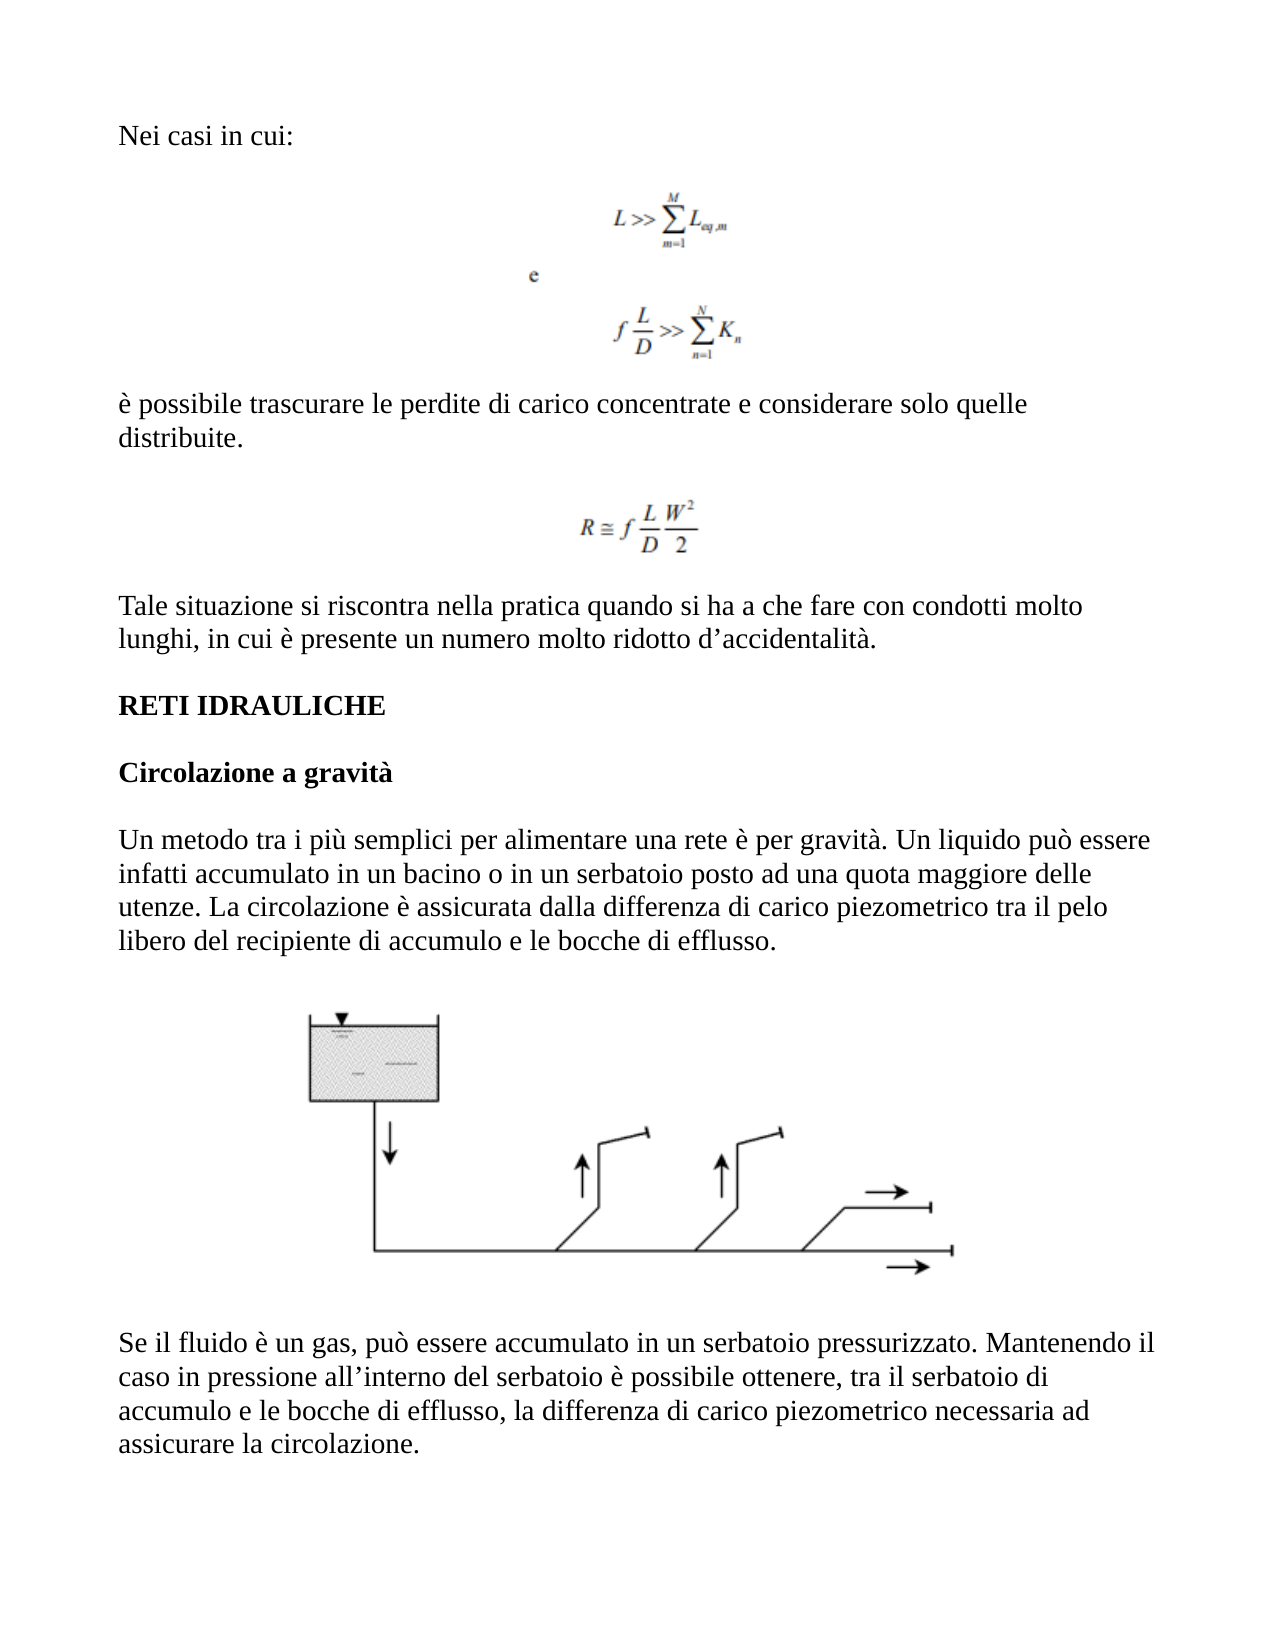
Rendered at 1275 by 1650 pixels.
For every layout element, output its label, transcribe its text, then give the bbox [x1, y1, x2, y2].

picture [291, 990, 984, 1303]
text Tale situazione si riscontra nella pratica quando si ha a che fare con condotti molto lunghi, in cui è presente un numero molto ridotto d’accidentalità. [118, 588, 1157, 655]
picture [514, 185, 761, 370]
text Nei casi in cui: [118, 118, 1157, 152]
text Circolazione a gravità [118, 755, 1157, 789]
text RETI IDRAULICHE [118, 688, 1157, 722]
text Se il fluido è un gas, può essere accumulato in un serbatoio pressurizzato. Mantenendo il caso in pressione all’interno del serbatoio è possibile ottenere, tra il serbatoio di accumulo e le bocche di efflusso, la differenza di carico piezometrico necessaria ad assicurare la circolazione. [118, 1326, 1157, 1460]
text è possibile trascurare le perdite di carico concentrate e considerare solo quelle distribuite. [118, 386, 1157, 453]
text Un metodo tra i più semplici per alimentare una rete è per gravità. Un liquido può essere infatti accumulato in un bacino o in un serbatoio posto ad una quota maggiore delle utenze. La circolazione è assicurata dalla differenza di carico piezometrico tra il pelo libero del recipiente di accumulo e le bocche di efflusso. [118, 822, 1157, 957]
picture [561, 487, 714, 567]
